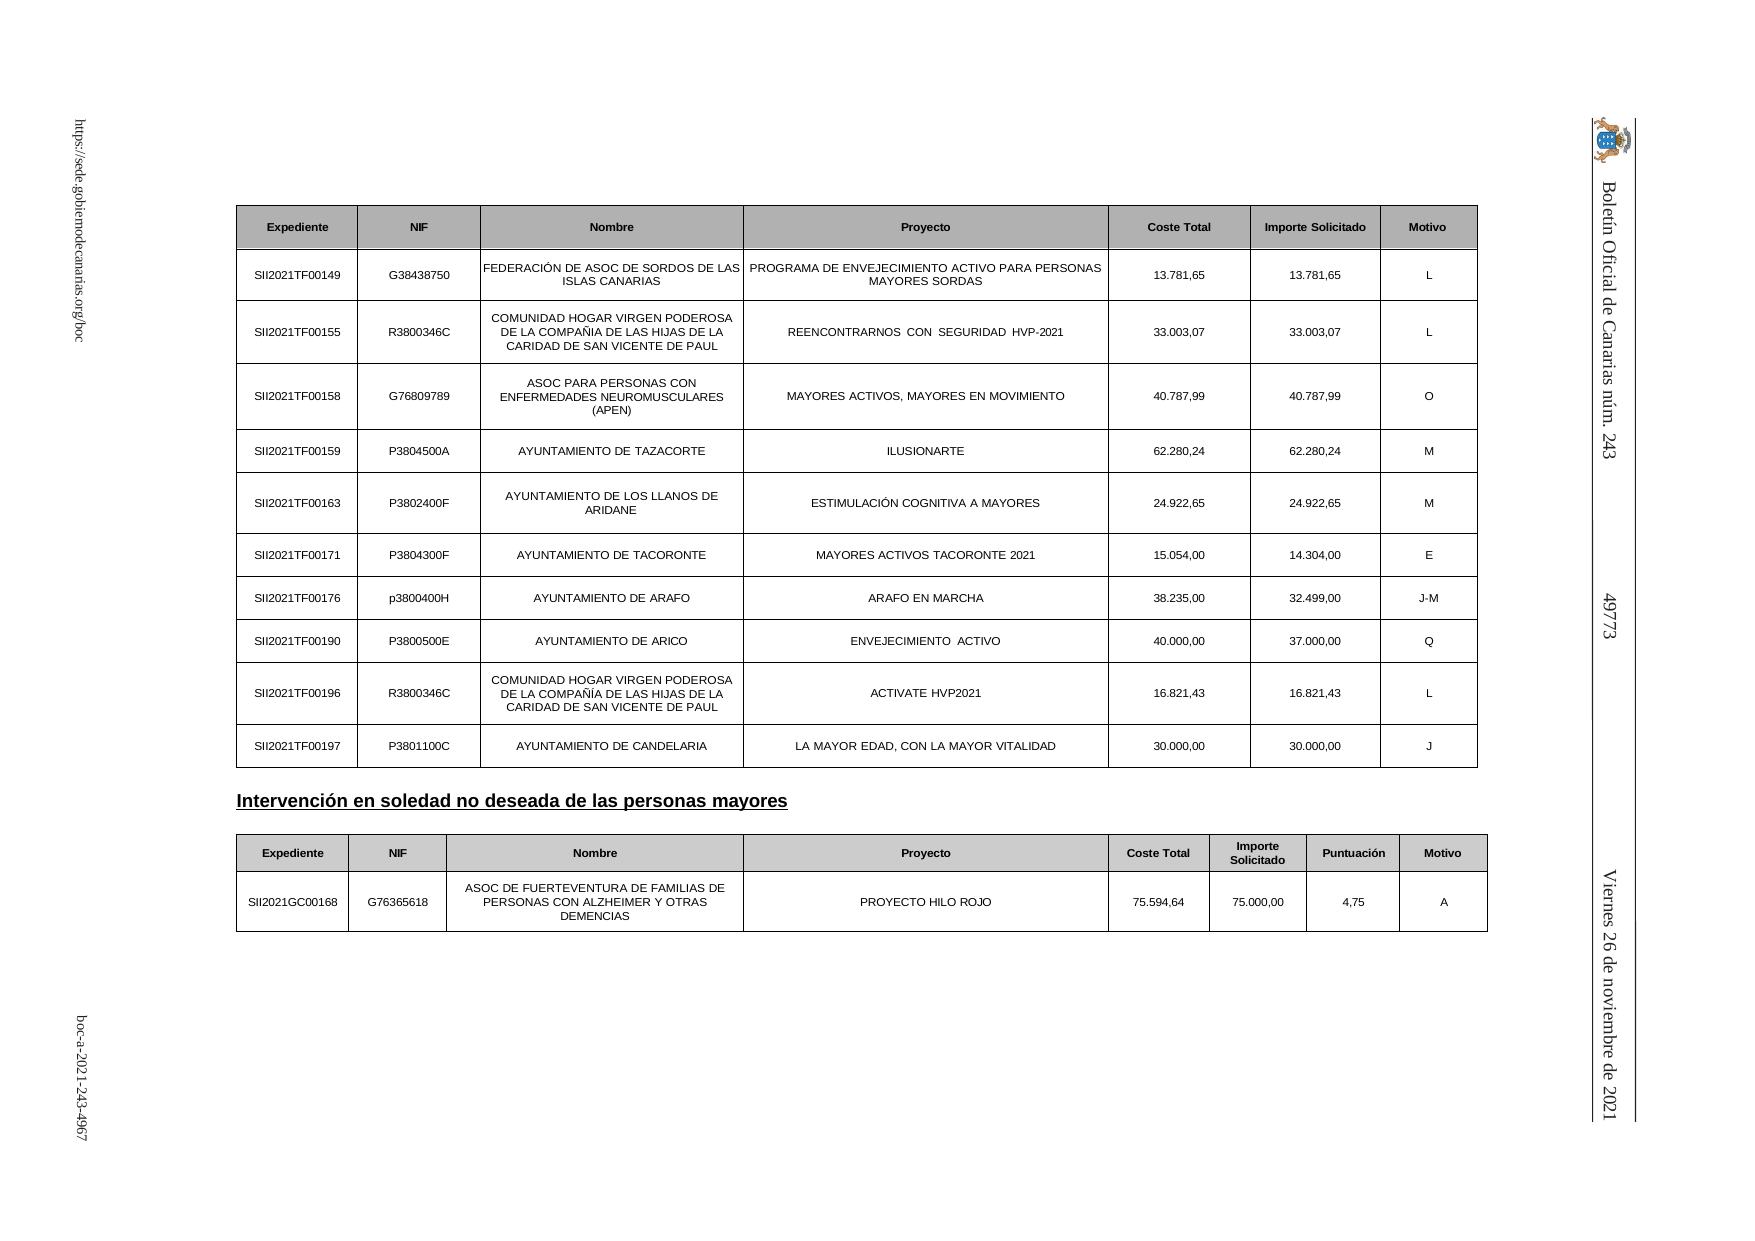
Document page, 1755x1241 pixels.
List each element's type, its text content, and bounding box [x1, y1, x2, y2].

table_cell ARAFO EN MARCHA [744, 577, 1108, 619]
table_cell ASOC DE FUERTEVENTURA DE FAMILIAS DE PERSONAS CON ALZHEIMER Y OTRAS DEMENCIAS [447, 872, 743, 931]
table_cell L [1381, 250, 1477, 300]
table_cell SII2021TF00158 [237, 364, 357, 429]
table_cell SII2021TF00155 [237, 301, 357, 362]
table_cell P3804300F [358, 534, 480, 576]
table_cell 14.304,00 [1251, 534, 1380, 576]
table_cell SII2021TF00196 [237, 663, 357, 724]
table_cell 75.594,64 [1109, 872, 1209, 931]
text Boletín Oficial de Canarias núm. 243 [1599, 181, 1621, 462]
table_header Proyecto [744, 206, 1108, 248]
table_header Motivo [1381, 206, 1477, 248]
table_header Expediente [237, 206, 357, 248]
table_cell 75.000,00 [1210, 872, 1306, 931]
table_cell 62.280,24 [1251, 430, 1380, 472]
table_cell M [1381, 430, 1477, 472]
table_cell PROYECTO HILO ROJO [744, 872, 1108, 931]
table_cell 40.787,99 [1109, 364, 1250, 429]
table_cell P3804500A [358, 430, 480, 472]
table_cell M [1381, 473, 1477, 533]
table_cell 40.787,99 [1251, 364, 1380, 429]
table_cell P3800500E [358, 620, 480, 662]
text Viernes 26 de noviembre de 2021 [1600, 869, 1621, 1124]
table_cell 38.235,00 [1109, 577, 1250, 619]
table_cell A [1400, 872, 1487, 931]
table_cell COMUNIDAD HOGAR VIRGEN PODEROSA DE LA COMPAÑIA DE LAS HIJAS DE LA CARIDAD DE SAN VICENTE DE PAUL [481, 301, 743, 362]
table_cell MAYORES ACTIVOS, MAYORES EN MOVIMIENTO [744, 364, 1108, 429]
table_cell G38438750 [358, 250, 480, 300]
table_cell 16.821,43 [1251, 663, 1380, 724]
table_cell SII2021TF00159 [237, 430, 357, 472]
table_cell P3802400F [358, 473, 480, 533]
table_cell R3800346C [358, 663, 480, 724]
table_header NIF [358, 206, 480, 248]
table_cell FEDERACIÓN DE ASOC DE SORDOS DE LAS ISLAS CANARIAS [481, 250, 743, 300]
table_cell AYUNTAMIENTO DE ARAFO [481, 577, 743, 619]
table_header NIF [349, 835, 446, 871]
table_cell P3801100C [358, 725, 480, 767]
text boc-a-2021-243-4967 [74, 1016, 91, 1145]
table_header Expediente [237, 835, 348, 871]
table_cell 32.499,00 [1251, 577, 1380, 619]
table_cell AYUNTAMIENTO DE ARICO [481, 620, 743, 662]
table_cell 15.054,00 [1109, 534, 1250, 576]
table_cell ENVEJECIMIENTO ACTIVO [744, 620, 1108, 662]
table_cell REENCONTRARNOS CON SEGURIDAD HVP-2021 [744, 301, 1108, 362]
table_cell 13.781,65 [1251, 250, 1380, 300]
table_cell AYUNTAMIENTO DE CANDELARIA [481, 725, 743, 767]
table_cell 13.781,65 [1109, 250, 1250, 300]
table_cell SII2021TF00176 [237, 577, 357, 619]
table_header Nombre [481, 206, 743, 248]
text Intervención en soledad no deseada de las personas mayores [236, 790, 1502, 812]
table_cell AYUNTAMIENTO DE TACORONTE [481, 534, 743, 576]
table_header Nombre [447, 835, 743, 871]
table_cell SII2021TF00171 [237, 534, 357, 576]
text 49773 [1600, 593, 1621, 642]
table_header Importe Solicitado [1210, 835, 1306, 871]
table_cell 30.000,00 [1109, 725, 1250, 767]
table_header Puntuación [1307, 835, 1399, 871]
table_cell PROGRAMA DE ENVEJECIMIENTO ACTIVO PARA PERSONAS MAYORES SORDAS [744, 250, 1108, 300]
table_cell 62.280,24 [1109, 430, 1250, 472]
table_cell SII2021TF00149 [237, 250, 357, 300]
table_cell 40.000,00 [1109, 620, 1250, 662]
table_cell 30.000,00 [1251, 725, 1380, 767]
table_cell AYUNTAMIENTO DE TAZACORTE [481, 430, 743, 472]
table_cell SII2021TF00190 [237, 620, 357, 662]
table_cell ASOC PARA PERSONAS CON ENFERMEDADES NEUROMUSCULARES (APEN) [481, 364, 743, 429]
table_cell COMUNIDAD HOGAR VIRGEN PODEROSA DE LA COMPAÑÍA DE LAS HIJAS DE LA CARIDAD DE SAN VICENTE DE PAUL [481, 663, 743, 724]
table_cell Q [1381, 620, 1477, 662]
table_cell J [1381, 725, 1477, 767]
table_cell ESTIMULACIÓN COGNITIVA A MAYORES [744, 473, 1108, 533]
table_cell 24.922,65 [1251, 473, 1380, 533]
table_cell G76365618 [349, 872, 446, 931]
table_cell ILUSIONARTE [744, 430, 1108, 472]
table_cell LA MAYOR EDAD, CON LA MAYOR VITALIDAD [744, 725, 1108, 767]
table_header Coste Total [1109, 835, 1209, 871]
table_cell 16.821,43 [1109, 663, 1250, 724]
table_cell SII2021GC00168 [237, 872, 348, 931]
table_header Proyecto [744, 835, 1108, 871]
table_cell 4,75 [1307, 872, 1399, 931]
table_cell J-M [1381, 577, 1477, 619]
table_cell R3800346C [358, 301, 480, 362]
table_cell AYUNTAMIENTO DE LOS LLANOS DE ARIDANE [481, 473, 743, 533]
table_cell L [1381, 663, 1477, 724]
table_header Importe Solicitado [1251, 206, 1380, 248]
table_cell O [1381, 364, 1477, 429]
table_cell 37.000,00 [1251, 620, 1380, 662]
table_cell E [1381, 534, 1477, 576]
table_cell ACTIVATE HVP2021 [744, 663, 1108, 724]
table_cell MAYORES ACTIVOS TACORONTE 2021 [744, 534, 1108, 576]
table_cell 33.003,07 [1109, 301, 1250, 362]
table_cell L [1381, 301, 1477, 362]
table_cell G76809789 [358, 364, 480, 429]
table_header Coste Total [1109, 206, 1250, 248]
table_cell SII2021TF00163 [237, 473, 357, 533]
table_cell 33.003,07 [1251, 301, 1380, 362]
text https://sede.gobiernodecanarias.org/boc [72, 119, 89, 352]
table_cell SII2021TF00197 [237, 725, 357, 767]
table_cell p3800400H [358, 577, 480, 619]
table_header Motivo [1400, 835, 1487, 871]
table_cell 24.922,65 [1109, 473, 1250, 533]
